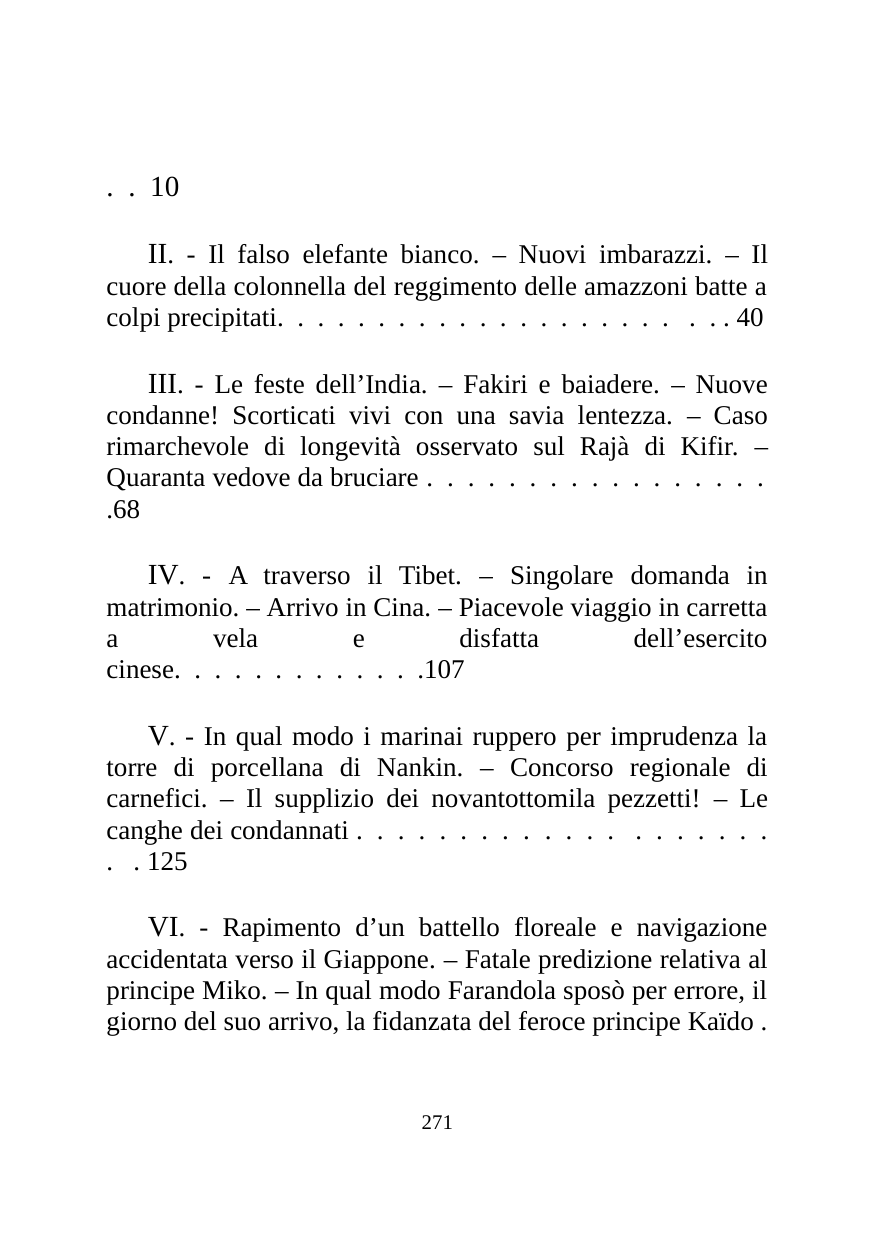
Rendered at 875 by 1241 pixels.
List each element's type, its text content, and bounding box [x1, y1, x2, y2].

text V. - In qual modo i marinai ruppero per imprudenza la torre di porcellana di Nankin. ‒ Concorso regionale di carnefici. ‒ Il supplizio dei novantottomila pezzetti! ‒ Le canghe dei condannati . . . . . . . . . . . . . . . . . . . . . . 125 [106, 718, 768, 876]
text . . 10 [106, 169, 768, 203]
text VI. - Rapimento d’un battello floreale e navigazione accidentata verso il Giappone. ‒ Fatale predizione relativa al principe Miko. ‒ In qual modo Farandola sposò per errore, il giorno del suo arrivo, la fidanzata del feroce principe Kaïdo . [106, 909, 768, 1037]
text III. - Le feste dell’India. ‒ Fakiri e baiadere. ‒ Nuove condanne! Scorticati vivi con una savia lentezza. ‒ Caso rimarchevole di longevità osservato sul Rajà di Kifir. ‒ Quaranta vedove da bruciare . . . . . . . . . . . . . . . . . .68 [106, 366, 768, 524]
text II. - Il falso elefante bianco. ‒ Nuovi imbarazzi. ‒ Il cuore della colonnella del reggimento delle amazzoni batte a colpi precipitati. . . . . . . . . . . . . . . . . . . . . . . 40 [106, 236, 768, 332]
text IV. - A traverso il Tibet. ‒ Singolare domanda in matrimonio. ‒ Arrivo in Cina. ‒ Piacevole viaggio in carretta a vela e disfatta dell’esercito cinese. . . . . . . . . . . . .107 [106, 557, 768, 684]
